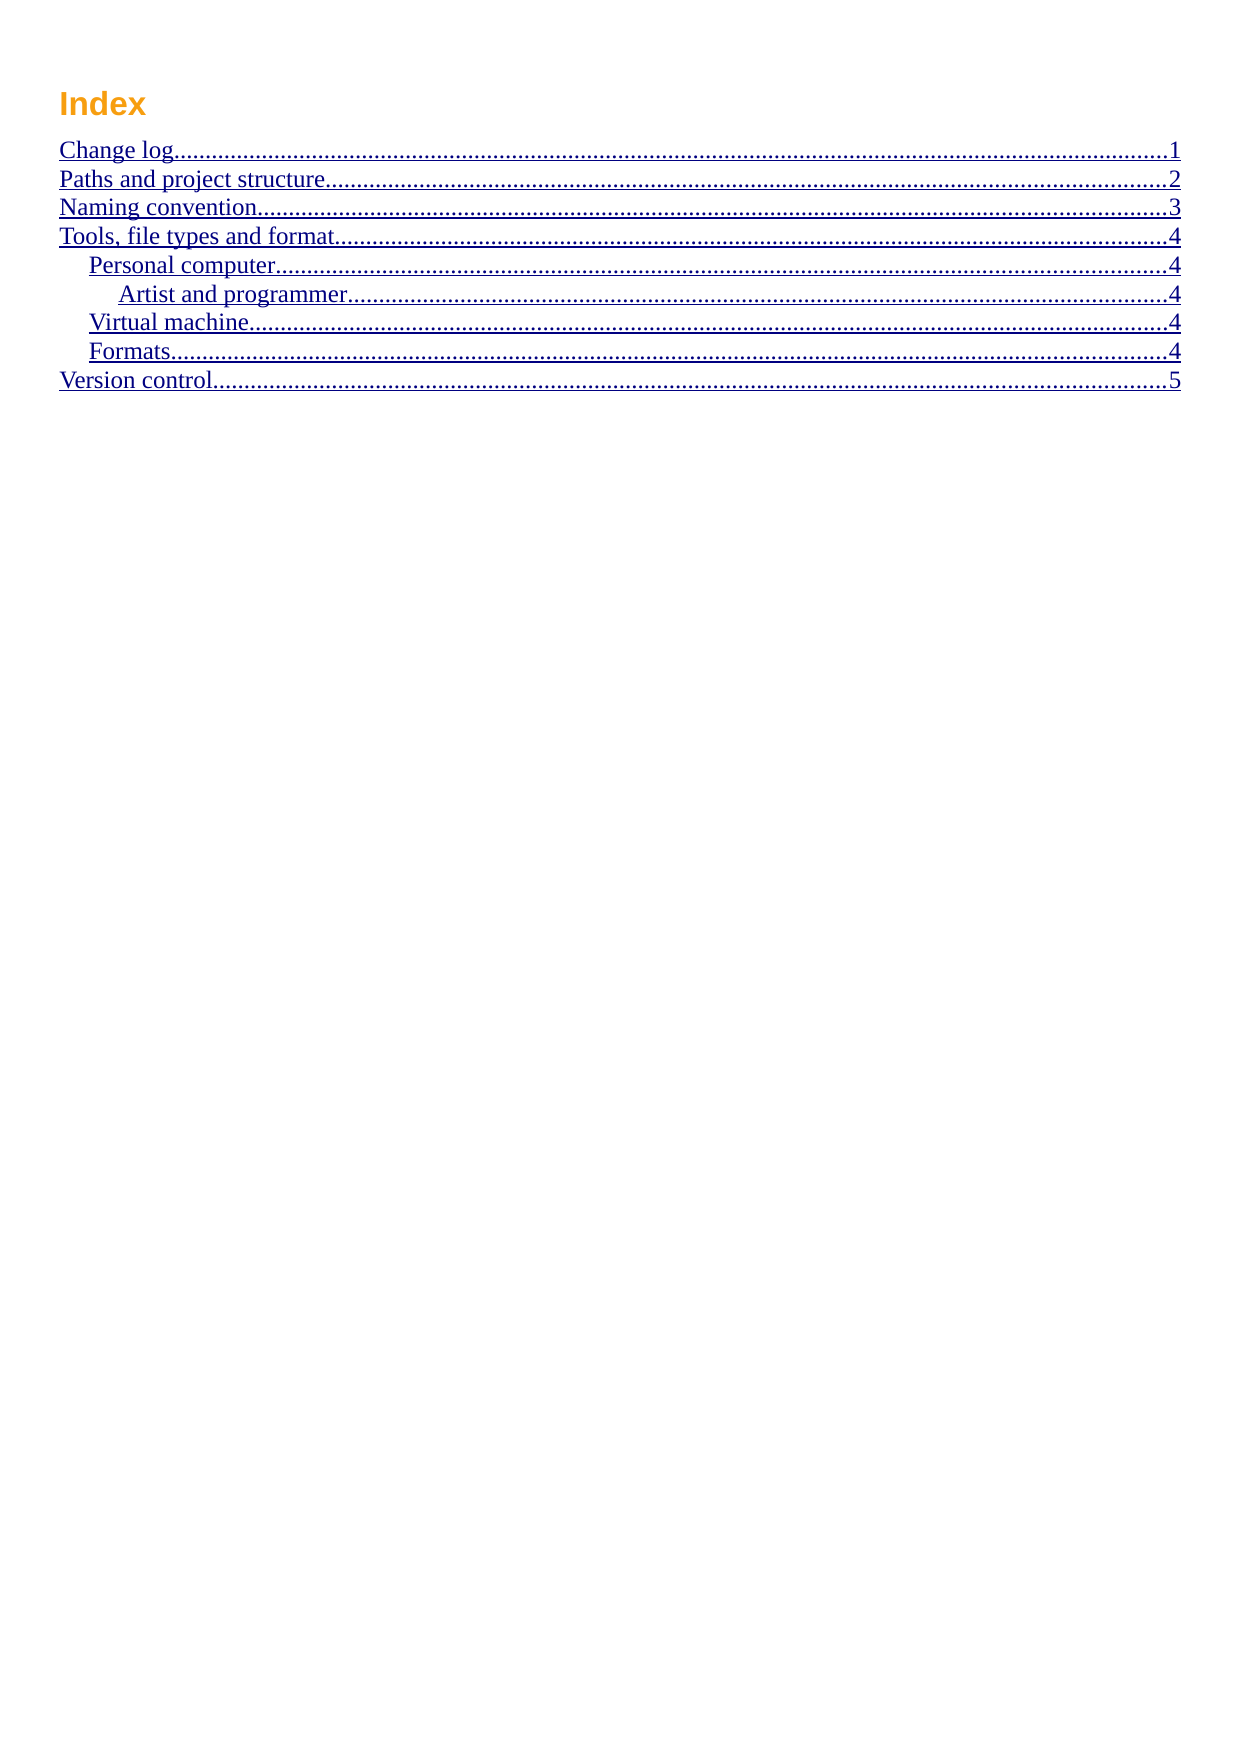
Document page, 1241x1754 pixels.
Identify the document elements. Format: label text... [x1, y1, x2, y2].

text Artist and programmer 4 [118, 279, 1181, 304]
text Personal computer 4 [88, 250, 1181, 275]
text Formats 4 [88, 336, 1181, 361]
text Tools, file types and format 4 [59, 221, 1181, 246]
subtitle Index [59, 84, 1181, 122]
text Virtual machine 4 [88, 307, 1181, 332]
text Paths and project structure 2 [59, 164, 1181, 189]
text Version control 5 [59, 365, 1181, 390]
text Change log 1 [59, 135, 1181, 160]
text Naming convention 3 [59, 192, 1181, 217]
